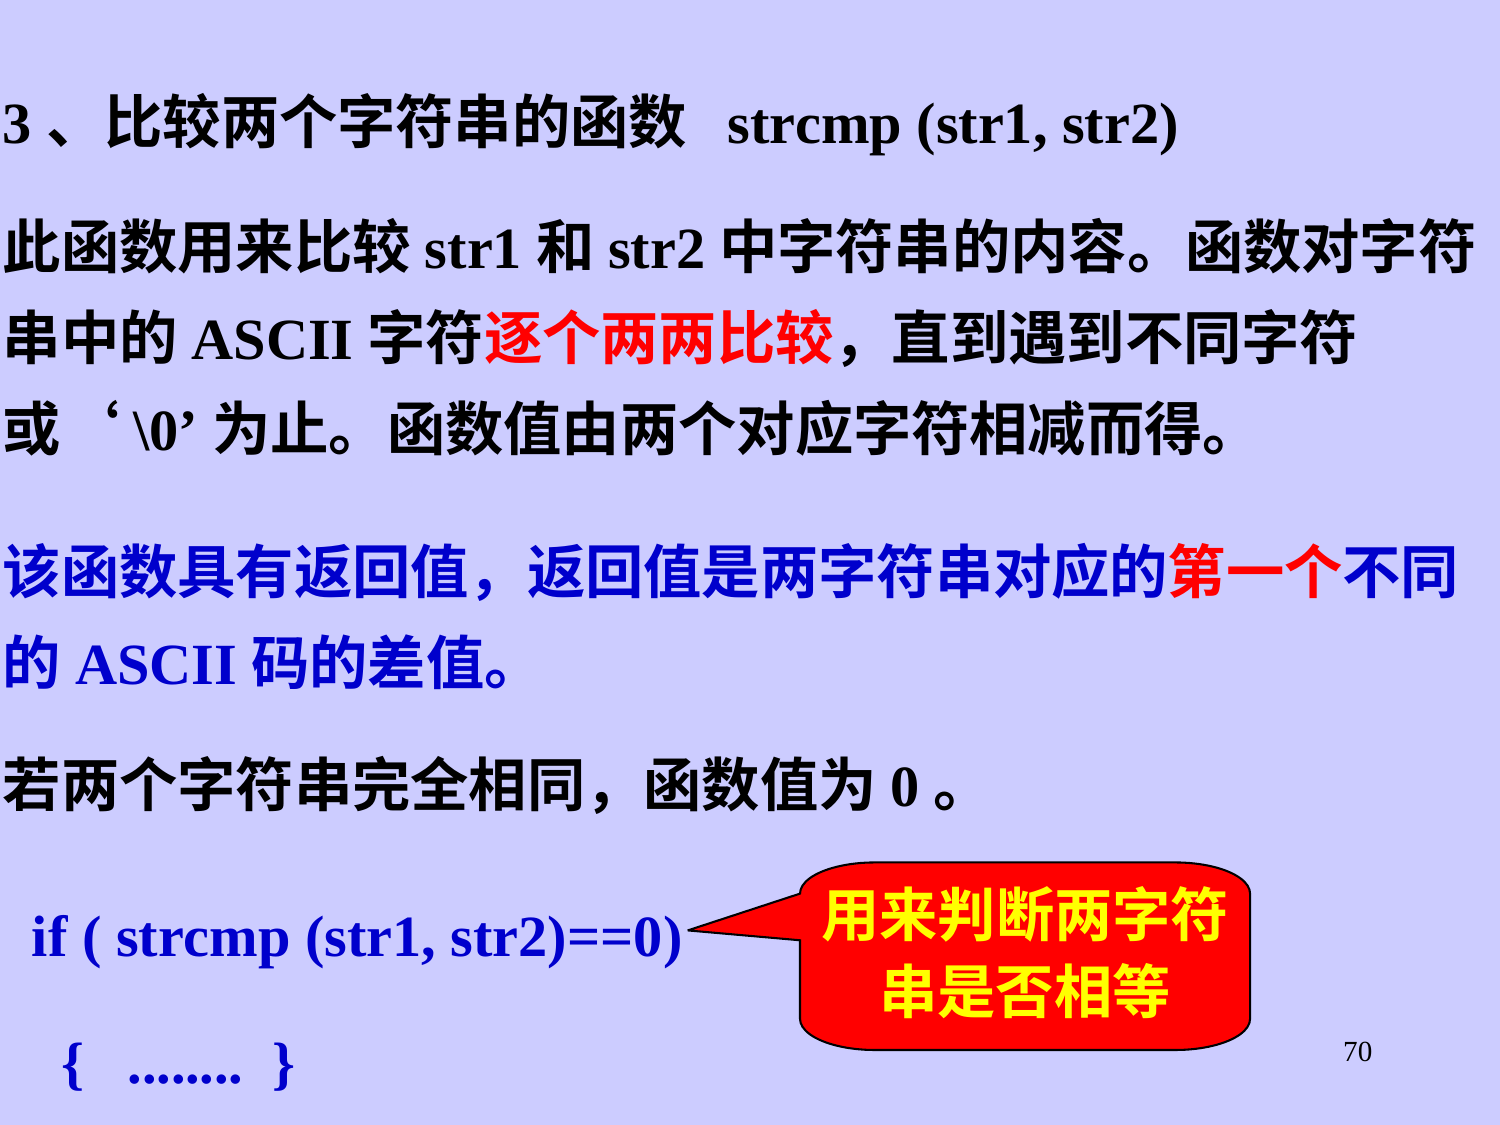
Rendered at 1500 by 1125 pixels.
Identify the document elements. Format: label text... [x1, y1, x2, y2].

text_box [1074, 1025, 1388, 1101]
text_box 此函数用来比较str1和str2中字符串的内容。函数对字符串中的ASCII字符逐个两两比较，直到遇到不同字符或‘\0’为止。函数值由两个对应字符相减而得。 [0, 187, 1500, 464]
text_box 若两个字符串完全相同，函数值为0。 [0, 724, 1500, 820]
text_box 该函数具有返回值，返回值是两字符串对应的第一个不同的ASCII码的差值。 [0, 512, 1500, 698]
text_box 用来判断两字符串是否相等 [687, 862, 1251, 1051]
text_box if ( strcmp (str1, str2)==0) { ........ } [0, 875, 826, 1098]
text_box 3、比较两个字符串的函数 strcmp (str1, str2) [0, 62, 1500, 158]
